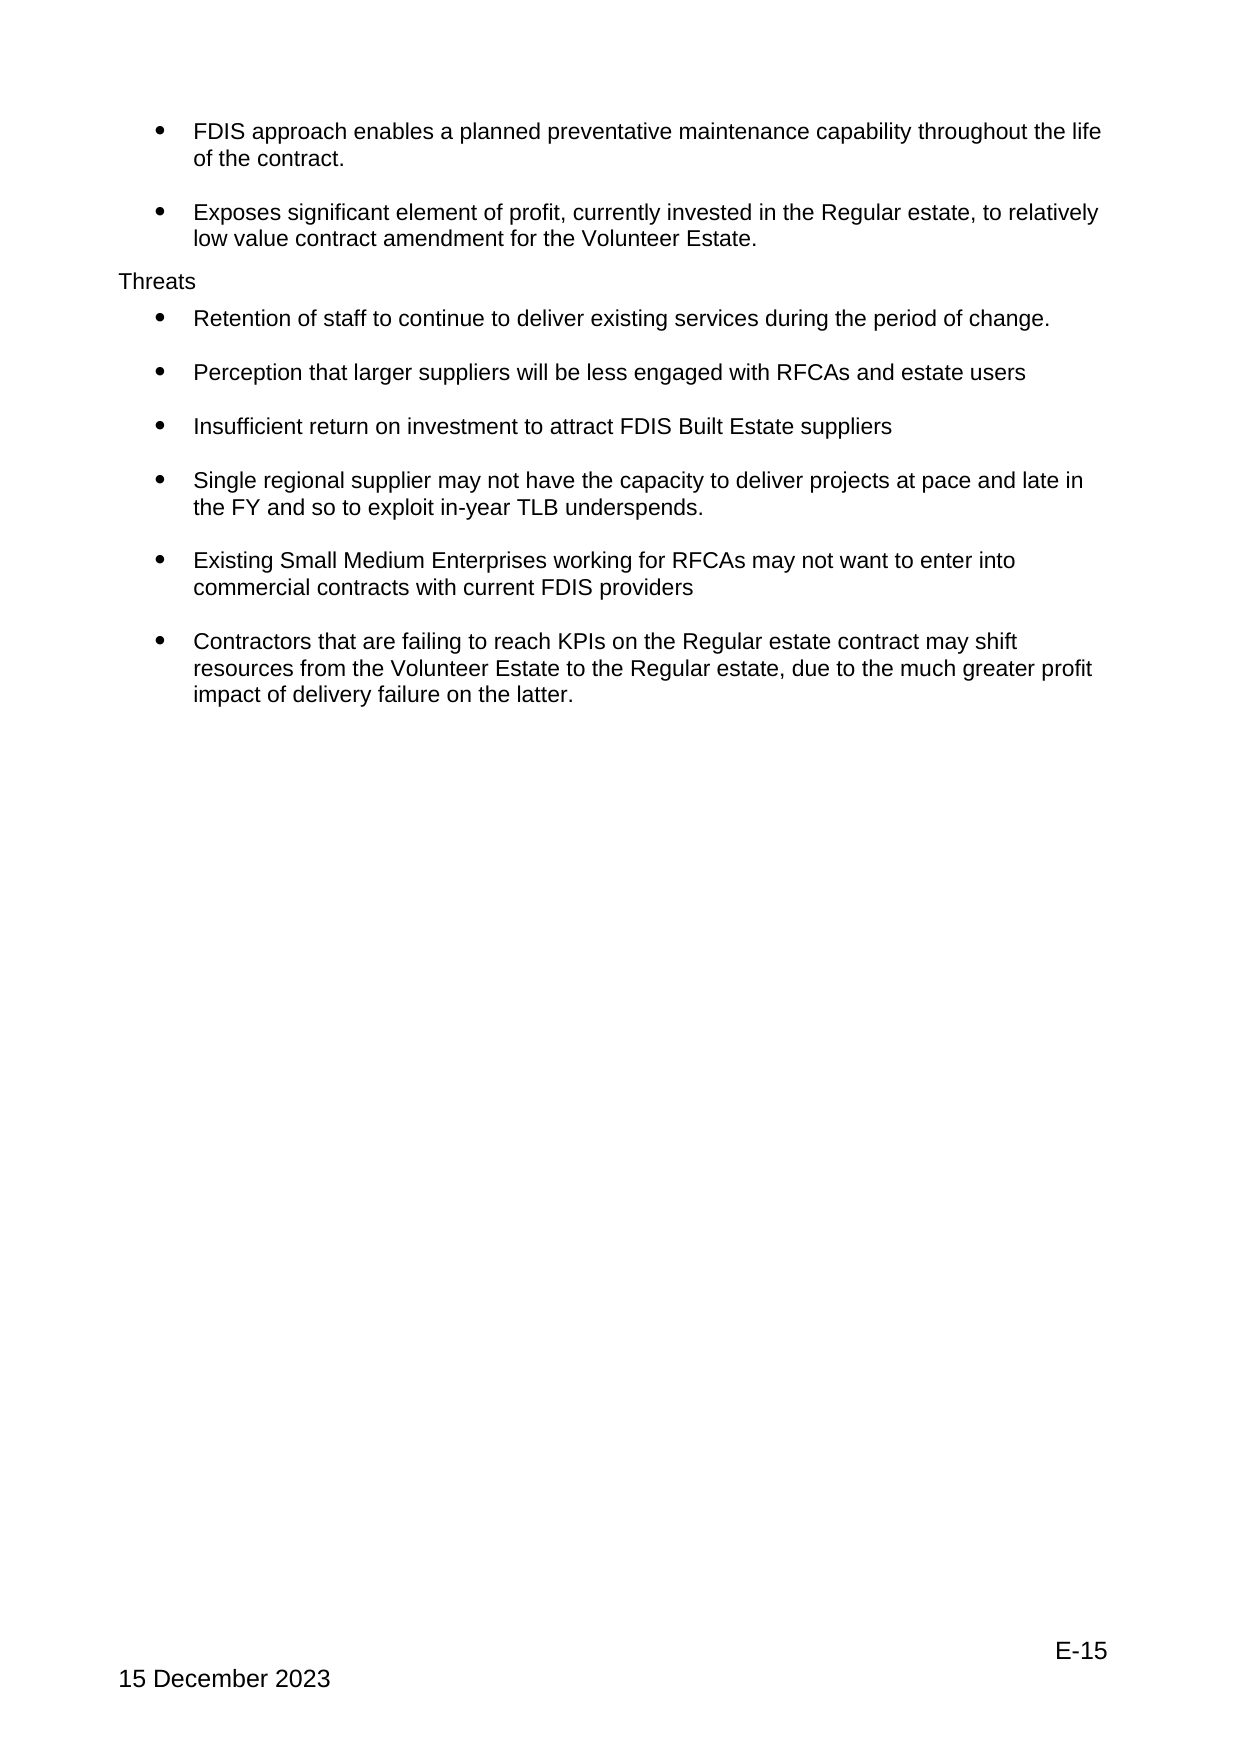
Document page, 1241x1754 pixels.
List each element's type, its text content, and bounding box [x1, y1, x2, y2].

list Single regional supplier may not have the capacity to deliver projects at pace and late in the FY and so to exploit in-year TLB underspends. [156, 467, 1107, 520]
text Threats [118, 268, 1107, 295]
list Exposes significant element of profit, currently invested in the Regular estate, to relatively low value contract amendment for the Volunteer Estate. [156, 198, 1107, 252]
list Insufficient return on investment to attract FDIS Built Estate suppliers [156, 413, 1107, 440]
list Retention of staff to continue to deliver existing services during the period of change. [156, 305, 1107, 332]
list Existing Small Medium Enterprises working for RFCAs may not want to enter into commercial contracts with current FDIS providers [156, 547, 1107, 601]
list FDIS approach enables a planned preventative maintenance capability throughout the life of the contract. [156, 118, 1107, 171]
list Perception that larger suppliers will be less engaged with RFCAs and estate users [156, 359, 1107, 386]
list Contractors that are failing to reach KPIs on the Regular estate contract may shift resources from the Volunteer Estate to the Regular estate, due to the much greater profit impact of delivery failure on the latter. [156, 628, 1107, 707]
